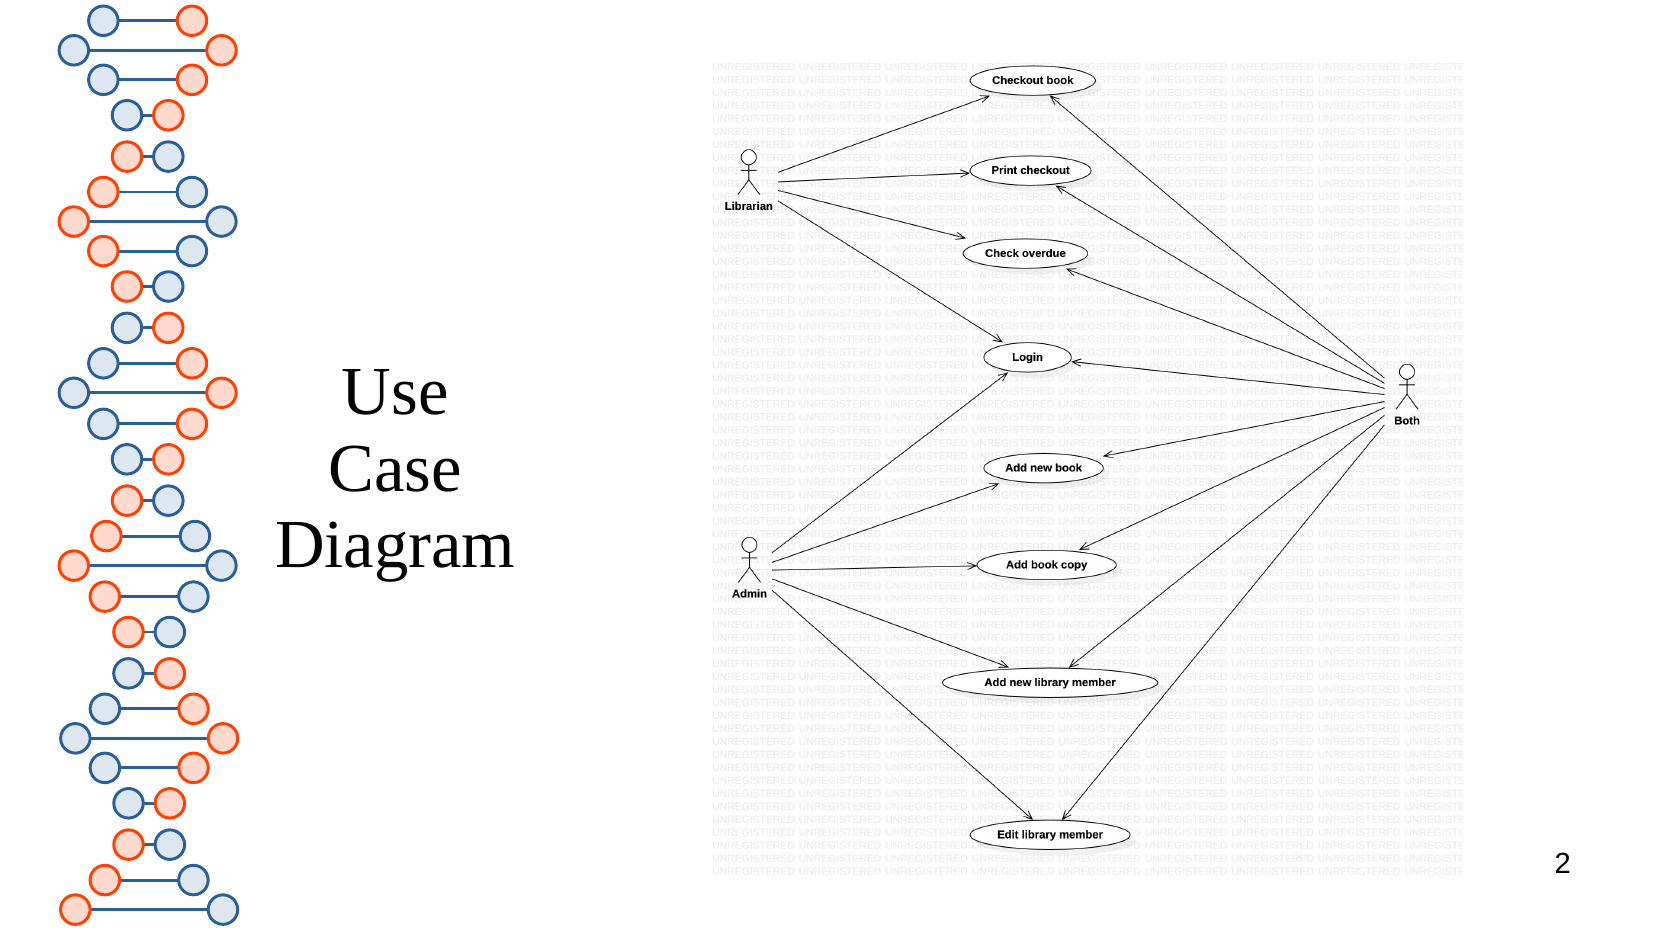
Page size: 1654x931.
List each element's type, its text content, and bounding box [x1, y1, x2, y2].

picture [712, 57, 1463, 884]
title Use Case Diagram [265, 35, 526, 901]
